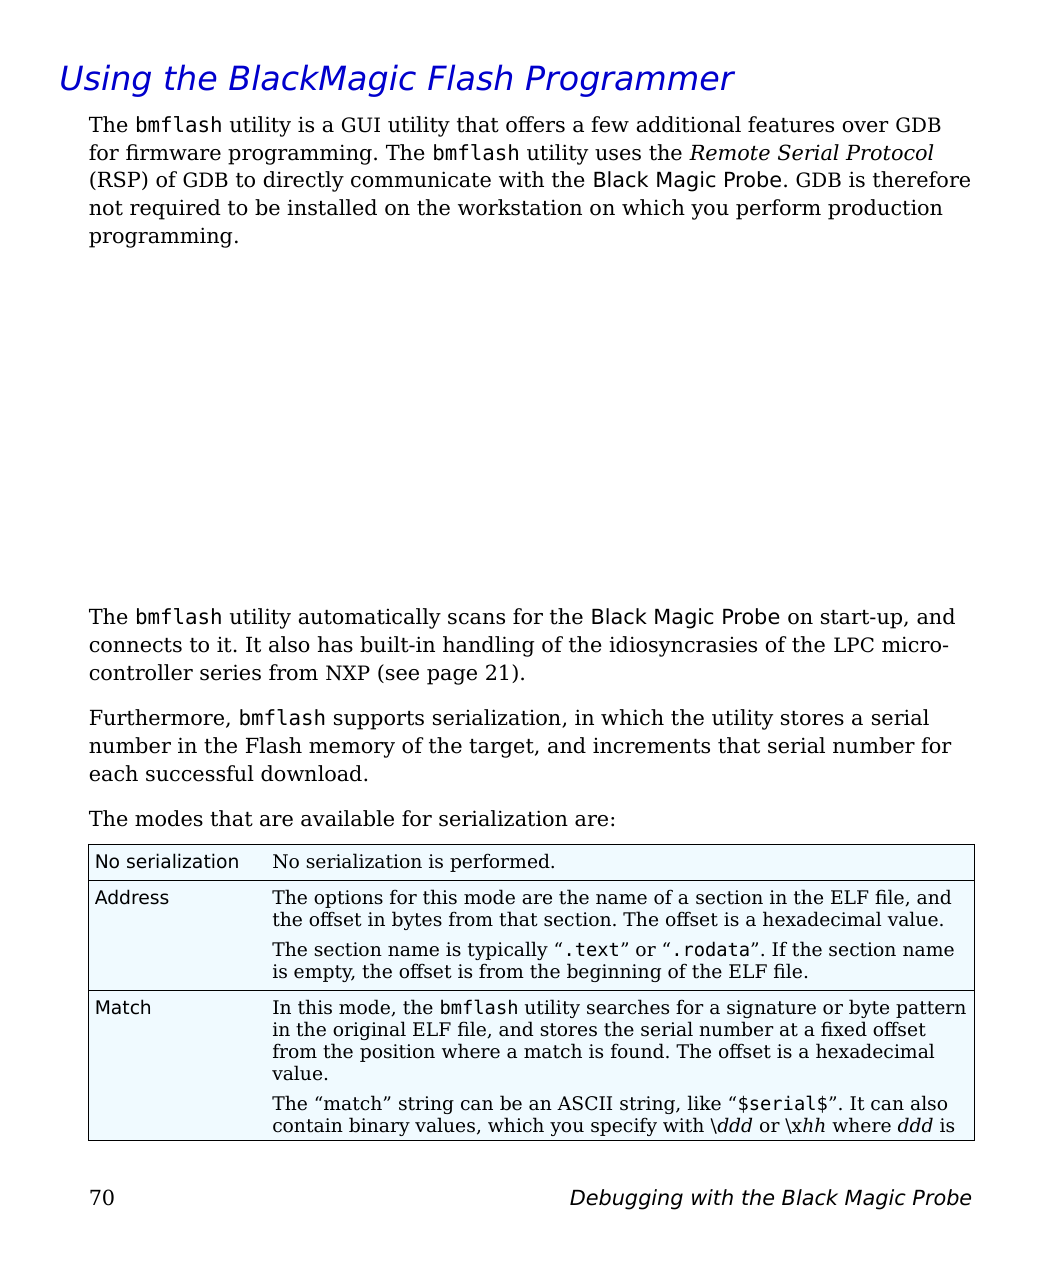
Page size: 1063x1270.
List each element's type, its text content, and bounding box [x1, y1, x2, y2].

table_cell Match [89, 991, 266, 1140]
table_header No serialization [89, 845, 266, 880]
text The modes that are available for serialization are: [88, 807, 974, 831]
text Furthermore, bmflash supports serialization, in which the utility stores a serial number in the Flash memory of the target, and increments that serial number for each successful download. [88, 706, 974, 786]
text The bmflash utility automatically scans for the Black Magic Probe on start-up, and connects to it. It also has built-in handling of the idiosyncrasies of the LPC micro-controller series from NXP (see page 21). [88, 605, 974, 685]
table_header No serialization is performed. [266, 845, 974, 880]
subtitle Using the BlackMagic Flash Programmer [59, 59, 974, 98]
table_cell The options for this mode are the name of a section in the ELF file, and the offset in bytes from that section. The offset is a hexadecimal value. The section name is typically “.text” or “.rodata”. If the section name is empty, the offset is from the beginning of the ELF file. [266, 881, 974, 990]
text The bmflash utility is a GUI utility that offers a few additional features over GDB for firmware programming. The bmflash utility uses the Remote Serial Protocol (RSP) of GDB to directly communicate with the Black Magic Probe. GDB is therefore not required to be installed on the workstation on which you perform production programming. [88, 113, 974, 248]
table_cell In this mode, the bmflash utility searches for a signature or byte pattern in the original ELF file, and stores the serial number at a fixed offset from the position where a match is found. The offset is a hexadecimal value. The “match” string can be an ASCII string, like “$serial$”. It can also contain binary values, which you specify with \ddd or \xhh where ddd is [266, 991, 974, 1140]
table_cell Address [89, 881, 266, 990]
